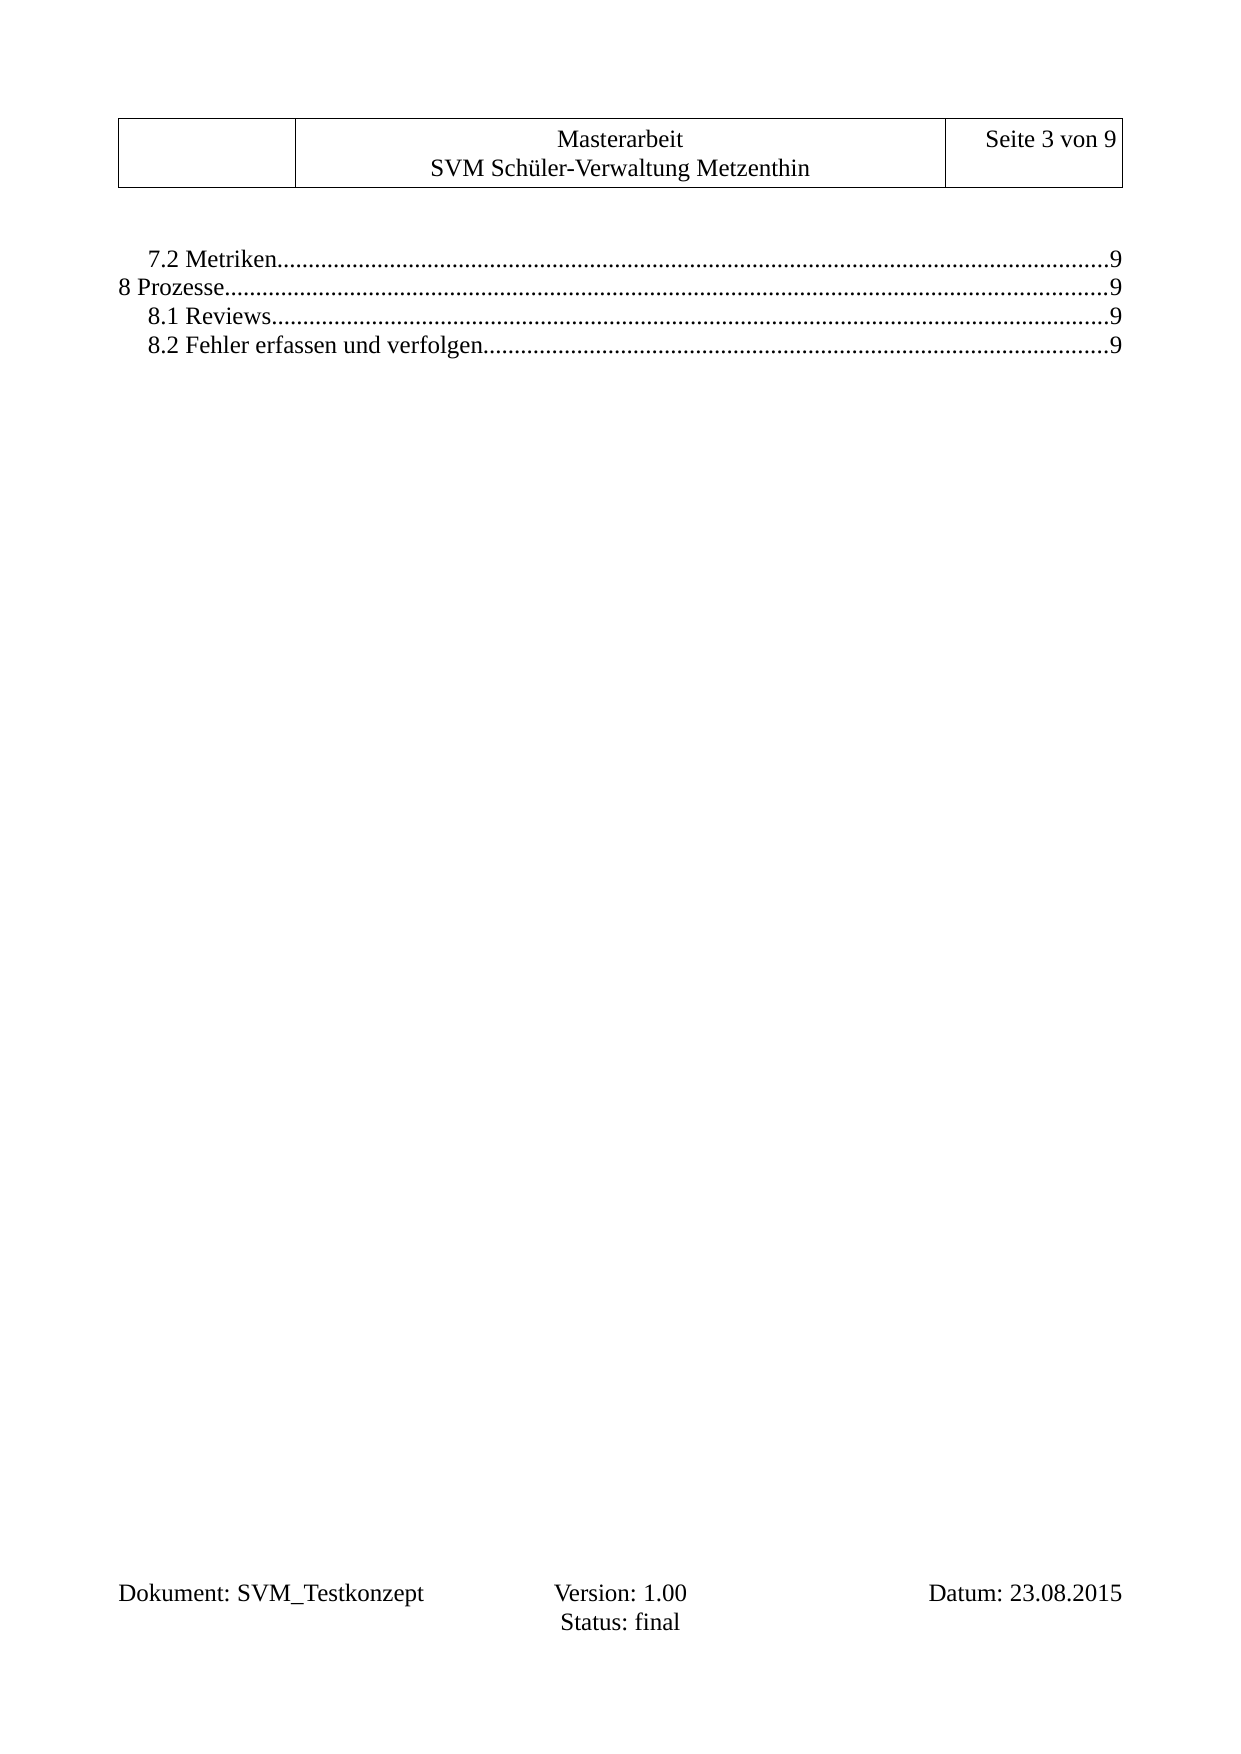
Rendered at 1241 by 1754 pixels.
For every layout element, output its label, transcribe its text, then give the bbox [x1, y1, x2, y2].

text 8 Prozesse 9 [118, 272, 1122, 301]
text 8.2 Fehler erfassen und verfolgen 9 [148, 330, 1122, 359]
text 7.2 Metriken 9 [148, 244, 1122, 272]
text 8.1 Reviews 9 [148, 301, 1122, 330]
